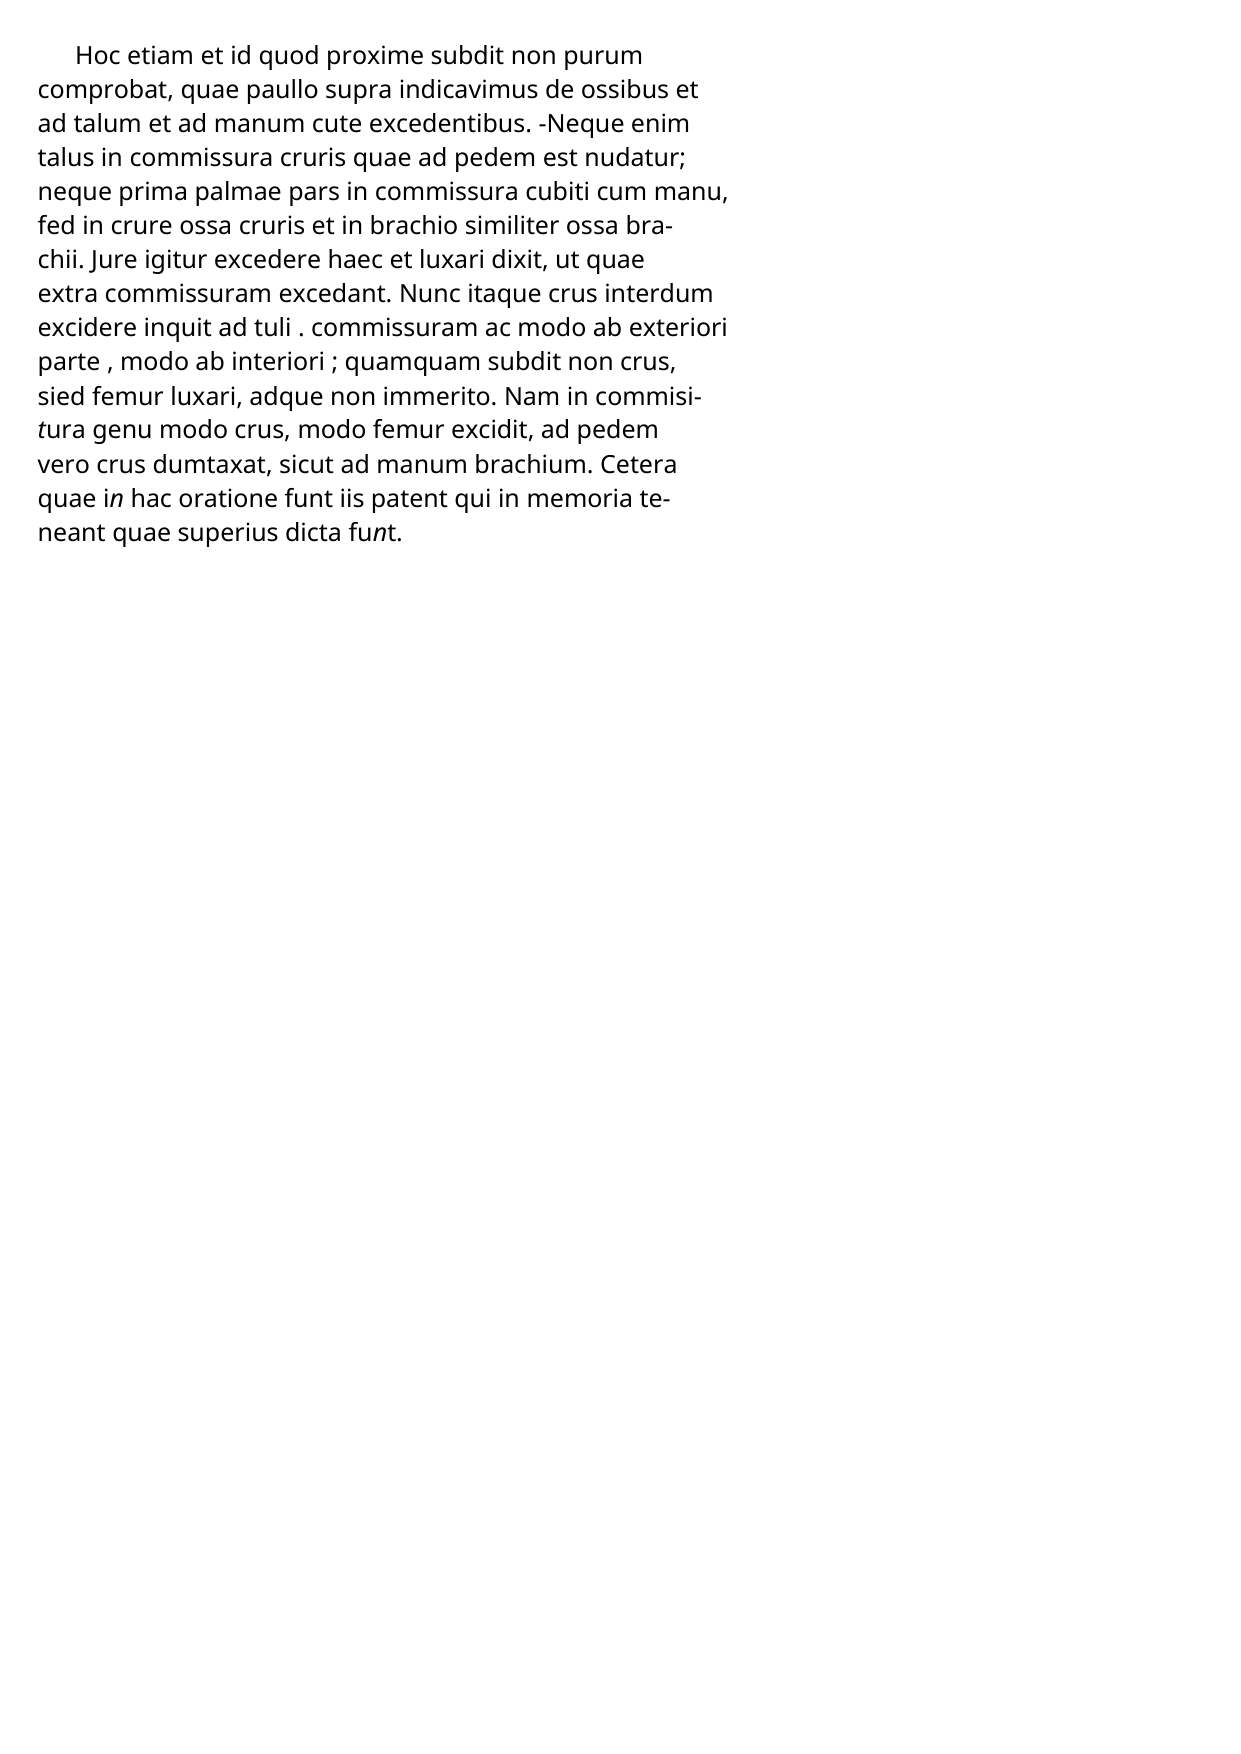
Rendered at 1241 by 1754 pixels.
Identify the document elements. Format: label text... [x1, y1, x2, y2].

text Hoc etiam et id quod proxime subdit non purum comprobat, quae paullo supra indicavimus de ossibus et ad talum et ad manum cute excedentibus. -Neque enim talus in commissura cruris quae ad pedem est nudatur; neque prima palmae pars in commissura cubiti cum manu, fed in crure ossa cruris et in brachio similiter ossa bra- chii. Jure igitur excedere haec et luxari dixit, ut quae extra commissuram excedant. Nunc itaque crus interdum excidere inquit ad tuli . commissuram ac modo ab exteriori parte , modo ab interiori ; quamquam subdit non crus, sied femur luxari, adque non immerito. Nam in commisi- tura genu modo crus, modo femur excidit, ad pedem vero crus dumtaxat, sicut ad manum brachium. Cetera quae in hac oratione funt iis patent qui in memoria te- neant quae superius dicta funt. [37, 37, 1203, 548]
